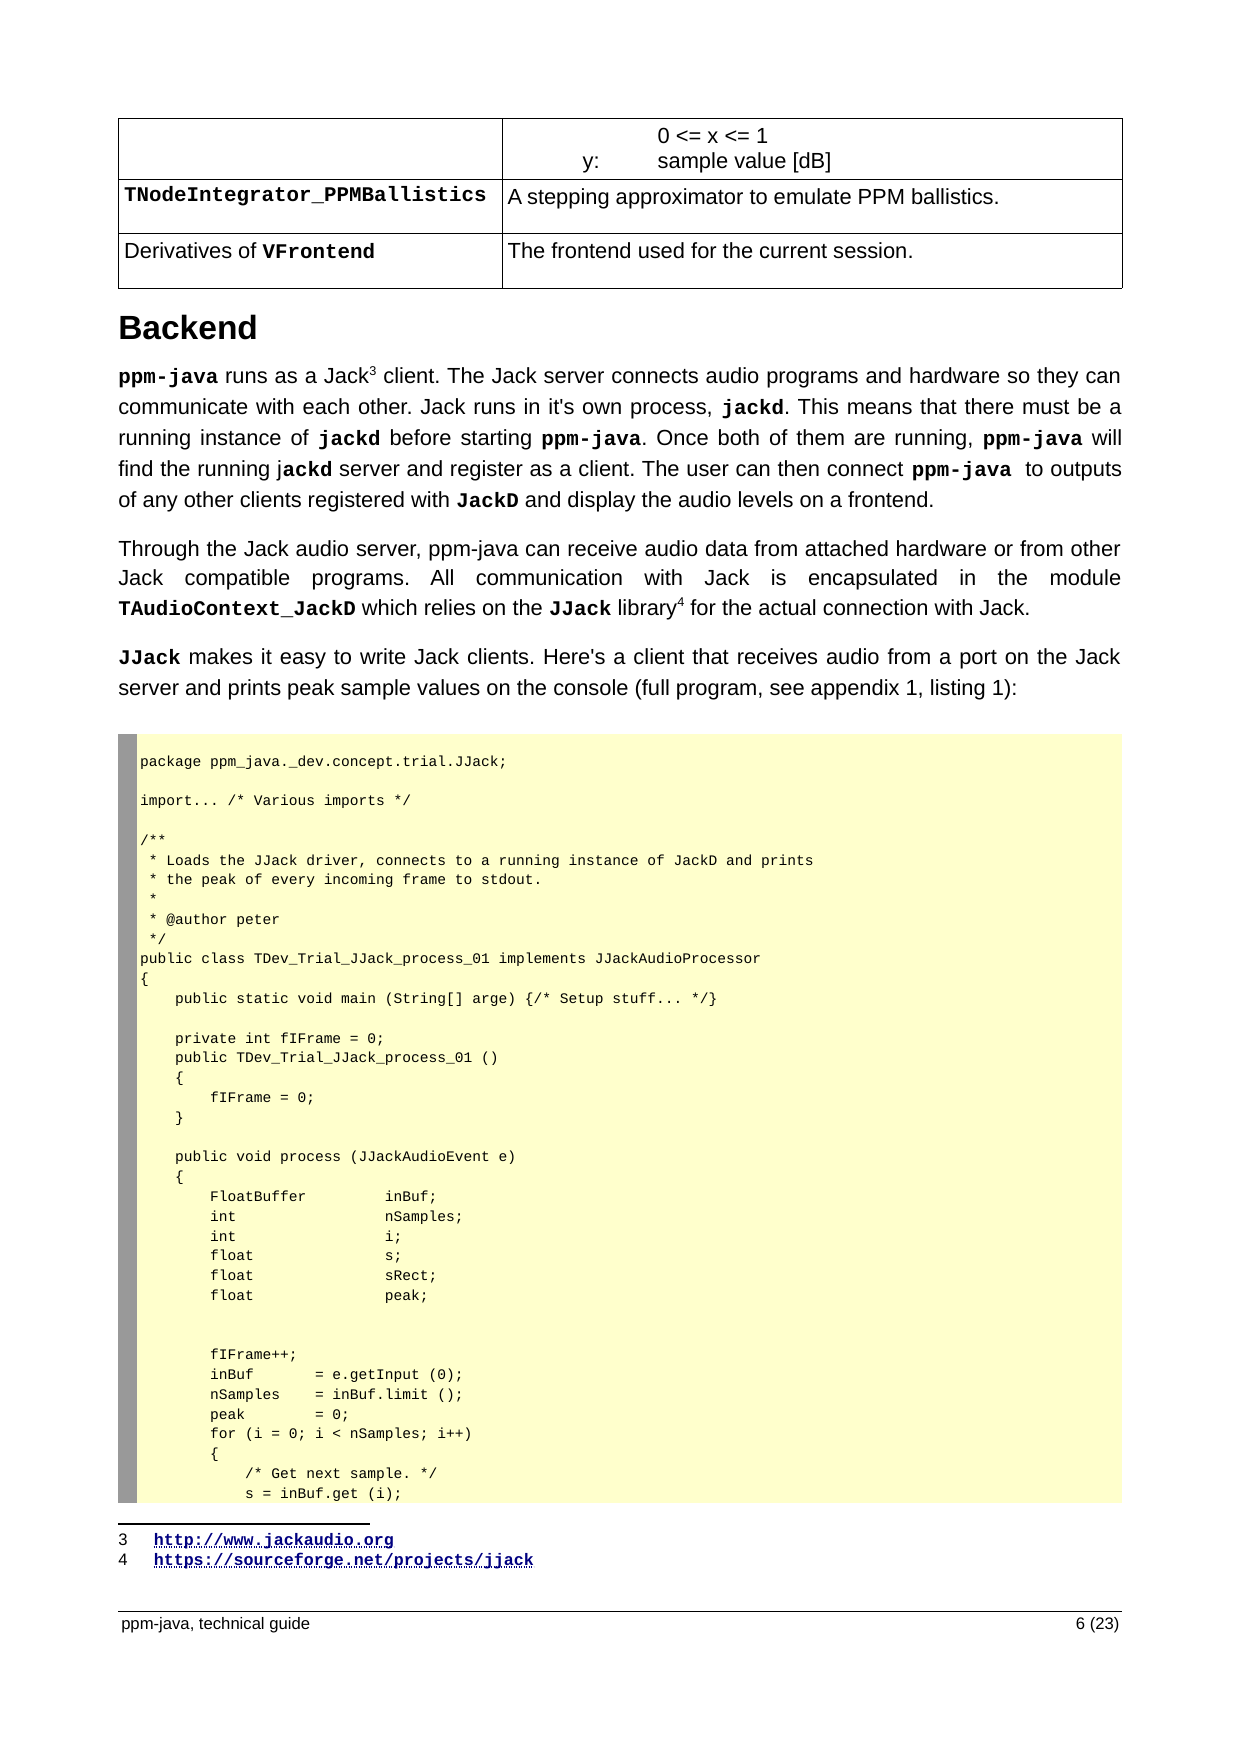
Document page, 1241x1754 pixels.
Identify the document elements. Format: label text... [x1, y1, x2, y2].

list public static void main (String[] arge) {/* Setup stuff... */} [137, 991, 1122, 1008]
table_cell A stepping approximator to emulate PPM ballistics. [503, 180, 1122, 232]
table_cell 0 <= x <= 1 y: sample value [dB] [503, 119, 1122, 179]
list fIFrame = 0; [137, 1090, 1122, 1107]
text ppm-java runs as a Jack client. The Jack server connects audio programs and hardware so they can communicate with each other. Jack runs in it's own process, jackd. This means that there must be a running instance of jackd before starting ppm-java. Once both of them are running, ppm-java will find the running jackd server and register as a client. The user can then connect ppm-java to outputs of any other clients registered with JackD and display the audio levels on a frontend. [118, 364, 1122, 514]
list FloatBuffer inBuf; [137, 1189, 1122, 1206]
list /** [137, 833, 1122, 849]
subtitle Backend [118, 309, 1122, 346]
list float sRect; [137, 1268, 1122, 1285]
list * @author peter [137, 912, 1122, 929]
text https://sourceforge.net/projects/jjack [118, 1550, 1122, 1570]
list /* Get next sample. */ [137, 1466, 1122, 1483]
list fIFrame++; [137, 1348, 1122, 1364]
table_cell Derivatives of VFrontend [119, 234, 502, 288]
list package ppm_java._dev.concept.trial.JJack; [137, 754, 1122, 770]
list * [137, 892, 1122, 909]
list public TDev_Trial_JJack_process_01 () [137, 1051, 1122, 1067]
list } [137, 1110, 1122, 1127]
list peak = 0; [137, 1407, 1122, 1423]
list { [137, 1169, 1122, 1186]
table_cell The frontend used for the current session. [503, 234, 1122, 288]
list { [137, 1071, 1122, 1087]
list float s; [137, 1249, 1122, 1265]
list * the peak of every incoming frame to stdout. [137, 873, 1122, 889]
list public class TDev_Trial_JJack_process_01 implements JJackAudioProcessor [137, 952, 1122, 968]
list int i; [137, 1229, 1122, 1245]
list nSamples = inBuf.limit (); [137, 1387, 1122, 1404]
list s = inBuf.get (i); [137, 1486, 1122, 1503]
list public void process (JJackAudioEvent e) [137, 1150, 1122, 1166]
table_cell [119, 119, 502, 179]
list private int fIFrame = 0; [137, 1031, 1122, 1047]
list float peak; [137, 1288, 1122, 1305]
table_cell TNodeIntegrator_PPMBallistics [119, 180, 502, 232]
list { [137, 1447, 1122, 1463]
text http://www.jackaudio.org [118, 1530, 1122, 1550]
text JJack makes it easy to write Jack clients. Here's a client that receives audio from a port on the Jack server and prints peak sample values on the console (full program, see appendix 1, listing 1): [118, 644, 1122, 700]
list */ [137, 932, 1122, 948]
text Through the Jack audio server, ppm-java can receive audio data from attached hardware or from other Jack compatible programs. All communication with Jack is encapsulated in the module TAudioContext_JackD which relies on the JJack library for the actual connection with Jack. [118, 537, 1122, 621]
list * Loads the JJack driver, connects to a running instance of JackD and prints [137, 853, 1122, 869]
list int nSamples; [137, 1209, 1122, 1226]
list { [137, 972, 1122, 988]
list inBuf = e.getInput (0); [137, 1367, 1122, 1384]
list for (i = 0; i < nSamples; i++) [137, 1427, 1122, 1443]
list import... /* Various imports */ [137, 793, 1122, 810]
